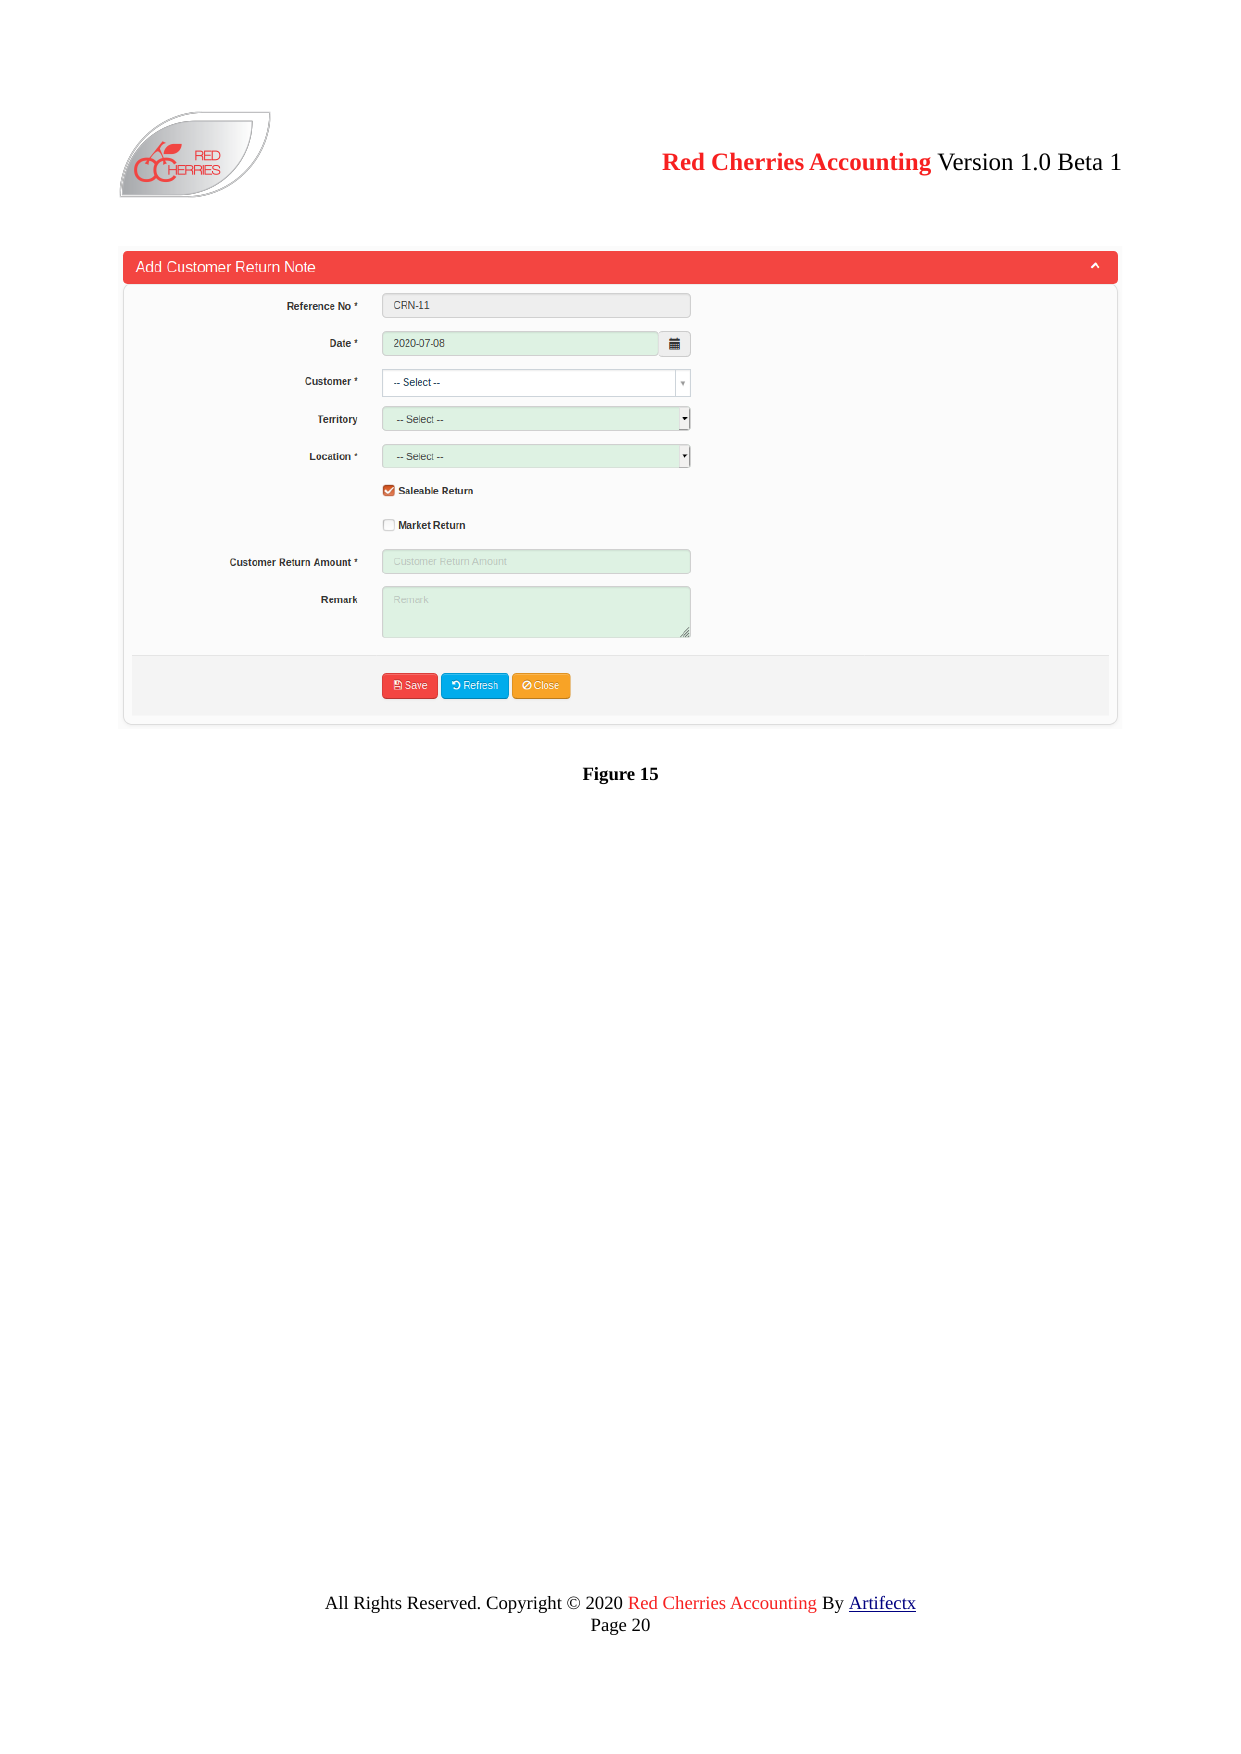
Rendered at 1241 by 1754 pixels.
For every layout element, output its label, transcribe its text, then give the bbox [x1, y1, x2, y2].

text Figure 15 [118, 763, 1122, 784]
picture [118, 246, 1123, 729]
picture [118, 111, 272, 199]
